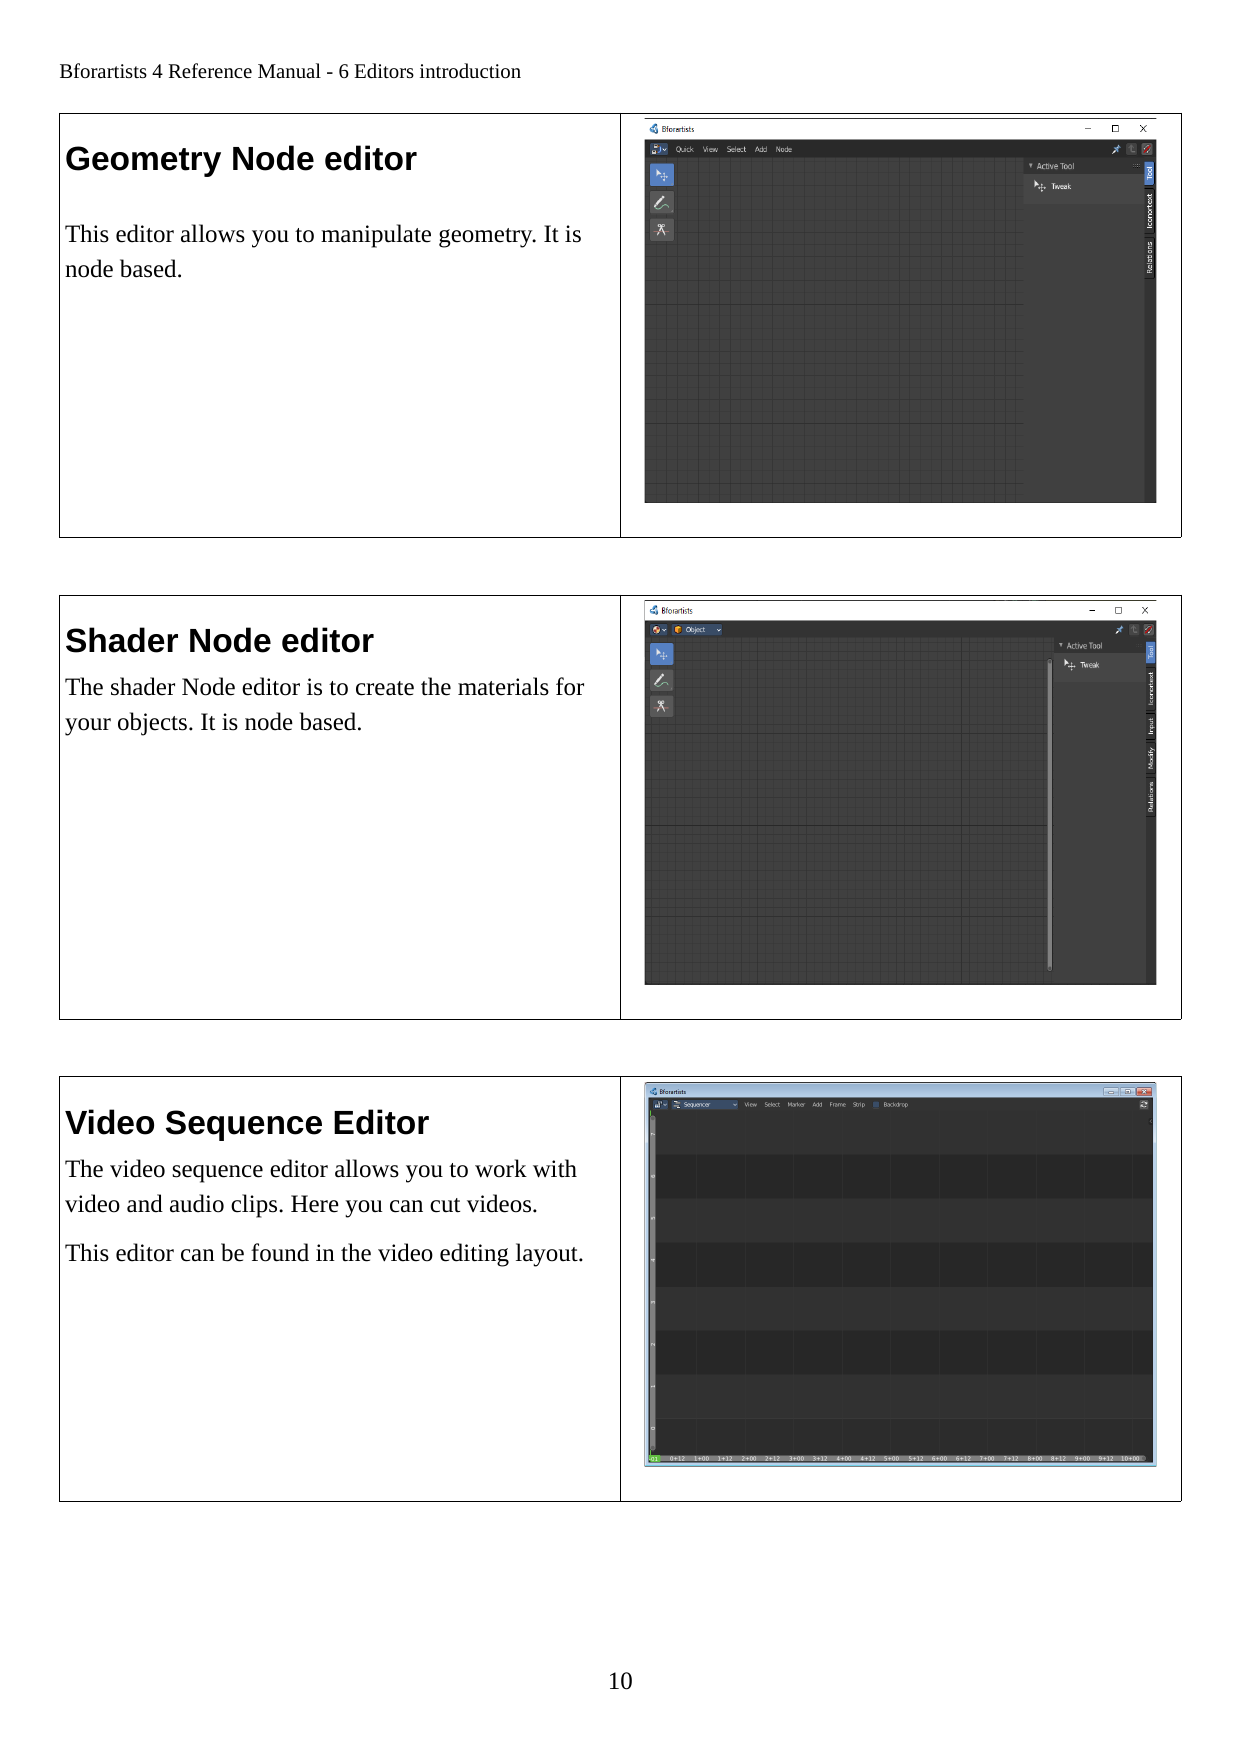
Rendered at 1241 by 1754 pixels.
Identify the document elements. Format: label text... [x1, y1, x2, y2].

picture [644, 1082, 1157, 1467]
picture [644, 600, 1157, 985]
table_header Shader Node editor The shader Node editor is to create the materials for your objects. It is node based. [60, 596, 620, 1019]
picture [644, 118, 1157, 503]
table_header Geometry Node editor This editor allows you to manipulate geometry. It is node based. [60, 114, 620, 537]
table_header [621, 1077, 1181, 1501]
table_header [621, 596, 1181, 1019]
table_header Video Sequence Editor The video sequence editor allows you to work with video and audio clips. Here you can cut videos. This editor can be found in the video editing layout. [60, 1077, 620, 1501]
table_header [621, 114, 1181, 537]
